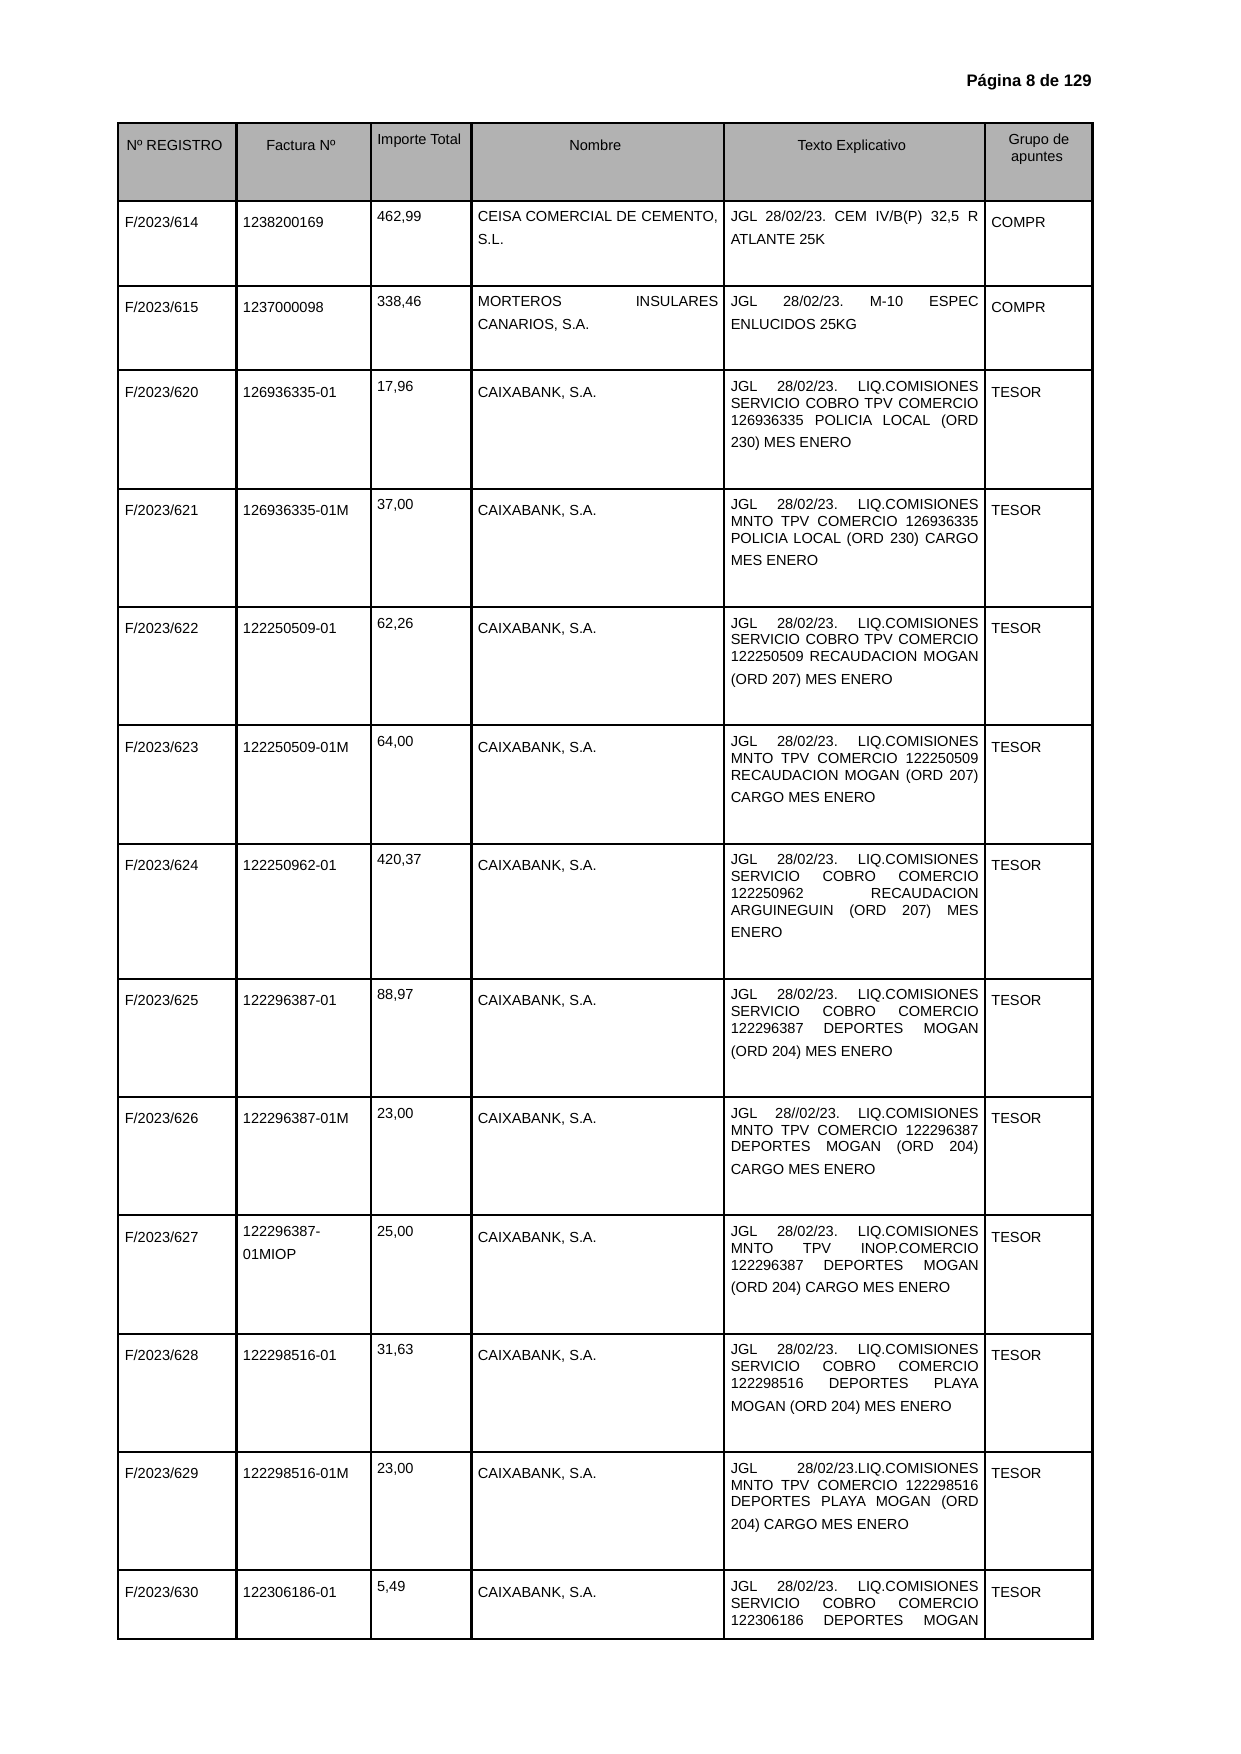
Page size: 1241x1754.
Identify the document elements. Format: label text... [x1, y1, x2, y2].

table_cell JGL 28/02/23. LIQ.COMISIONES SERVICIO COBRO TPV COMERCIO 122250509 RECAUDACION MOGAN (ORD 207) MES ENERO [725, 608, 984, 724]
table_cell F/2023/626 [119, 1098, 235, 1214]
table_cell CAIXABANK, S.A. [473, 980, 723, 1096]
table_cell 31,63 [372, 1335, 470, 1451]
table_cell F/2023/620 [119, 371, 235, 488]
table_cell JGL 28/02/23. LIQ.COMISIONES SERVICIO COBRO COMERCIO 122298516 DEPORTES PLAYA MOGAN (ORD 204) MES ENERO [725, 1335, 984, 1451]
table_cell TESOR [986, 1335, 1091, 1451]
table_cell CAIXABANK, S.A. [473, 1453, 723, 1569]
table_cell CAIXABANK, S.A. [473, 845, 723, 978]
table_cell 420,37 [372, 845, 470, 978]
table_cell TESOR [986, 845, 1091, 978]
table_header Nombre [473, 124, 723, 200]
table_cell F/2023/621 [119, 490, 235, 606]
table_cell COMPR [986, 202, 1091, 284]
table_cell 122296387-01M [238, 1098, 370, 1214]
table_cell TESOR [986, 371, 1091, 488]
table_header Factura Nº [238, 124, 370, 200]
table_cell JGL 28/02/23. LIQ.COMISIONES MNTO TPV INOP.COMERCIO 122296387 DEPORTES MOGAN (ORD 204) CARGO MES ENERO [725, 1216, 984, 1333]
table_cell JGL 28//02/23. LIQ.COMISIONES MNTO TPV COMERCIO 122296387 DEPORTES MOGAN (ORD 204) CARGO MES ENERO [725, 1098, 984, 1214]
table_cell F/2023/628 [119, 1335, 235, 1451]
table_cell JGL 28/02/23. LIQ.COMISIONES MNTO TPV COMERCIO 122250509 RECAUDACION MOGAN (ORD 207) CARGO MES ENERO [725, 726, 984, 843]
table_cell 37,00 [372, 490, 470, 606]
table_cell TESOR [986, 1098, 1091, 1214]
table_cell TESOR [986, 490, 1091, 606]
table_cell JGL 28/02/23.LIQ.COMISIONES MNTO TPV COMERCIO 122298516 DEPORTES PLAYA MOGAN (ORD 204) CARGO MES ENERO [725, 1453, 984, 1569]
table_cell 126936335-01 [238, 371, 370, 488]
table_cell 25,00 [372, 1216, 470, 1333]
table_cell TESOR [986, 1453, 1091, 1569]
table_cell CAIXABANK, S.A. [473, 608, 723, 724]
table_cell 1237000098 [238, 287, 370, 369]
table_cell 64,00 [372, 726, 470, 843]
table_cell 1238200169 [238, 202, 370, 284]
table_cell 338,46 [372, 287, 470, 369]
table_cell TESOR [986, 1216, 1091, 1333]
table_cell F/2023/627 [119, 1216, 235, 1333]
table_header Grupo de apuntes [986, 124, 1091, 200]
table_cell 23,00 [372, 1098, 470, 1214]
table_cell 122298516-01M [238, 1453, 370, 1569]
table_cell 122250509-01M [238, 726, 370, 843]
table_header Nº REGISTRO [119, 124, 235, 200]
table_cell CAIXABANK, S.A. [473, 371, 723, 488]
table_cell CAIXABANK, S.A. [473, 726, 723, 843]
table_cell CAIXABANK, S.A. [473, 1335, 723, 1451]
table_cell JGL 28/02/23. LIQ.COMISIONES SERVICIO COBRO COMERCIO 122296387 DEPORTES MOGAN (ORD 204) MES ENERO [725, 980, 984, 1096]
table_cell 122250509-01 [238, 608, 370, 724]
table_cell 17,96 [372, 371, 470, 488]
table_cell JGL 28/02/23. LIQ.COMISIONES SERVICIO COBRO TPV COMERCIO 126936335 POLICIA LOCAL (ORD 230) MES ENERO [725, 371, 984, 488]
table_cell CAIXABANK, S.A. [473, 1571, 723, 1637]
table_cell TESOR [986, 608, 1091, 724]
table_cell TESOR [986, 1571, 1091, 1637]
table_cell F/2023/614 [119, 202, 235, 284]
table_cell 88,97 [372, 980, 470, 1096]
table_cell 62,26 [372, 608, 470, 724]
table_cell F/2023/624 [119, 845, 235, 978]
table_cell F/2023/622 [119, 608, 235, 724]
table_cell 23,00 [372, 1453, 470, 1569]
table_cell CEISA COMERCIAL DE CEMENTO, S.L. [473, 202, 723, 284]
table_cell 122250962-01 [238, 845, 370, 978]
table_cell 122296387-01MIOP [238, 1216, 370, 1333]
table_cell JGL 28/02/23. LIQ.COMISIONES SERVICIO COBRO COMERCIO 122306186 DEPORTES MOGAN [725, 1571, 984, 1637]
table_cell F/2023/623 [119, 726, 235, 843]
table_cell F/2023/629 [119, 1453, 235, 1569]
table_cell CAIXABANK, S.A. [473, 490, 723, 606]
table_cell TESOR [986, 980, 1091, 1096]
table_cell F/2023/615 [119, 287, 235, 369]
table_cell F/2023/630 [119, 1571, 235, 1637]
table_cell JGL 28/02/23. LIQ.COMISIONES MNTO TPV COMERCIO 126936335 POLICIA LOCAL (ORD 230) CARGO MES ENERO [725, 490, 984, 606]
table_cell 462,99 [372, 202, 470, 284]
table_cell F/2023/625 [119, 980, 235, 1096]
table_cell COMPR [986, 287, 1091, 369]
table_cell 122306186-01 [238, 1571, 370, 1637]
table_cell TESOR [986, 726, 1091, 843]
table_cell JGL 28/02/23. LIQ.COMISIONES SERVICIO COBRO COMERCIO 122250962 RECAUDACION ARGUINEGUIN (ORD 207) MES ENERO [725, 845, 984, 978]
table_cell JGL 28/02/23. M-10 ESPEC ENLUCIDOS 25KG [725, 287, 984, 369]
table_cell CAIXABANK, S.A. [473, 1216, 723, 1333]
table_header Importe Total [372, 124, 470, 200]
table_cell 126936335-01M [238, 490, 370, 606]
table_header Texto Explicativo [725, 124, 984, 200]
table_cell 5,49 [372, 1571, 470, 1637]
table_cell 122298516-01 [238, 1335, 370, 1451]
table_cell MORTEROS INSULARES CANARIOS, S.A. [473, 287, 723, 369]
table_cell JGL 28/02/23. CEM IV/B(P) 32,5 R ATLANTE 25K [725, 202, 984, 284]
table_cell 122296387-01 [238, 980, 370, 1096]
table_cell CAIXABANK, S.A. [473, 1098, 723, 1214]
